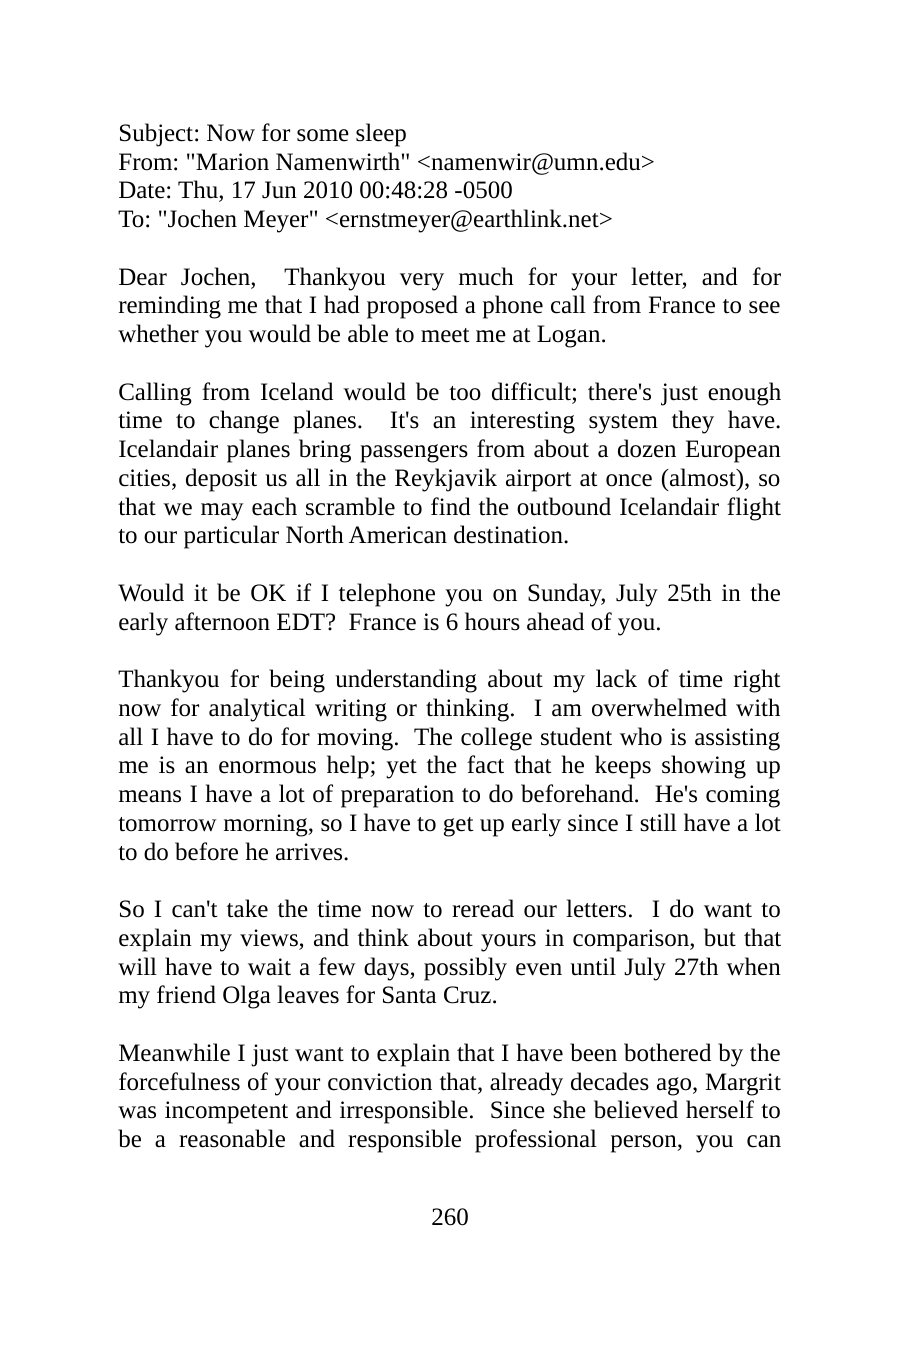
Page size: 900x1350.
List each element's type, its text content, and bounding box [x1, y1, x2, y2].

text From: "Marion Namenwirth" <namenwir@umn.edu> [118, 147, 782, 176]
text Dear Jochen, Thankyou very much for your letter, and for reminding me that I had proposed a phone call from France to see whether you would be able to meet me at Logan. [118, 262, 782, 348]
text To: "Jochen Meyer" <ernstmeyer@earthlink.net> [118, 204, 782, 233]
text Thankyou for being understanding about my lack of time right now for analytical writing or thinking. I am overwhelmed with all I have to do for moving. The college student who is assisting me is an enormous help; yet the fact that he keeps showing up means I have a lot of preparation to do beforehand. He's coming tomorrow morning, so I have to get up early since I still have a lot to do before he arrives. [118, 664, 782, 866]
text Subject: Now for some sleep [118, 118, 782, 147]
text Would it be OK if I telephone you on Sunday, July 25th in the early afternoon EDT? France is 6 hours ahead of you. [118, 578, 782, 636]
text Date: Thu, 17 Jun 2010 00:48:28 -0500 [118, 176, 782, 204]
text Calling from Iceland would be too difficult; there's just enough time to change planes. It's an interesting system they have. Icelandair planes bring passengers from about a dozen European cities, deposit us all in the Reykjavik airport at once (almost), so that we may each scramble to find the outbound Icelandair flight to our particular North American destination. [118, 377, 782, 549]
text Meanwhile I just want to explain that I have been bothered by the forcefulness of your conviction that, already decades ago, Margrit was incompetent and irresponsible. Since she believed herself to be a reasonable and responsible professional person, you can [118, 1038, 782, 1153]
text So I can't take the time now to reread our letters. I do want to explain my views, and think about yours in comparison, but that will have to wait a few days, possibly even until July 27th when my friend Olga leaves for Santa Cruz. [118, 894, 782, 1009]
